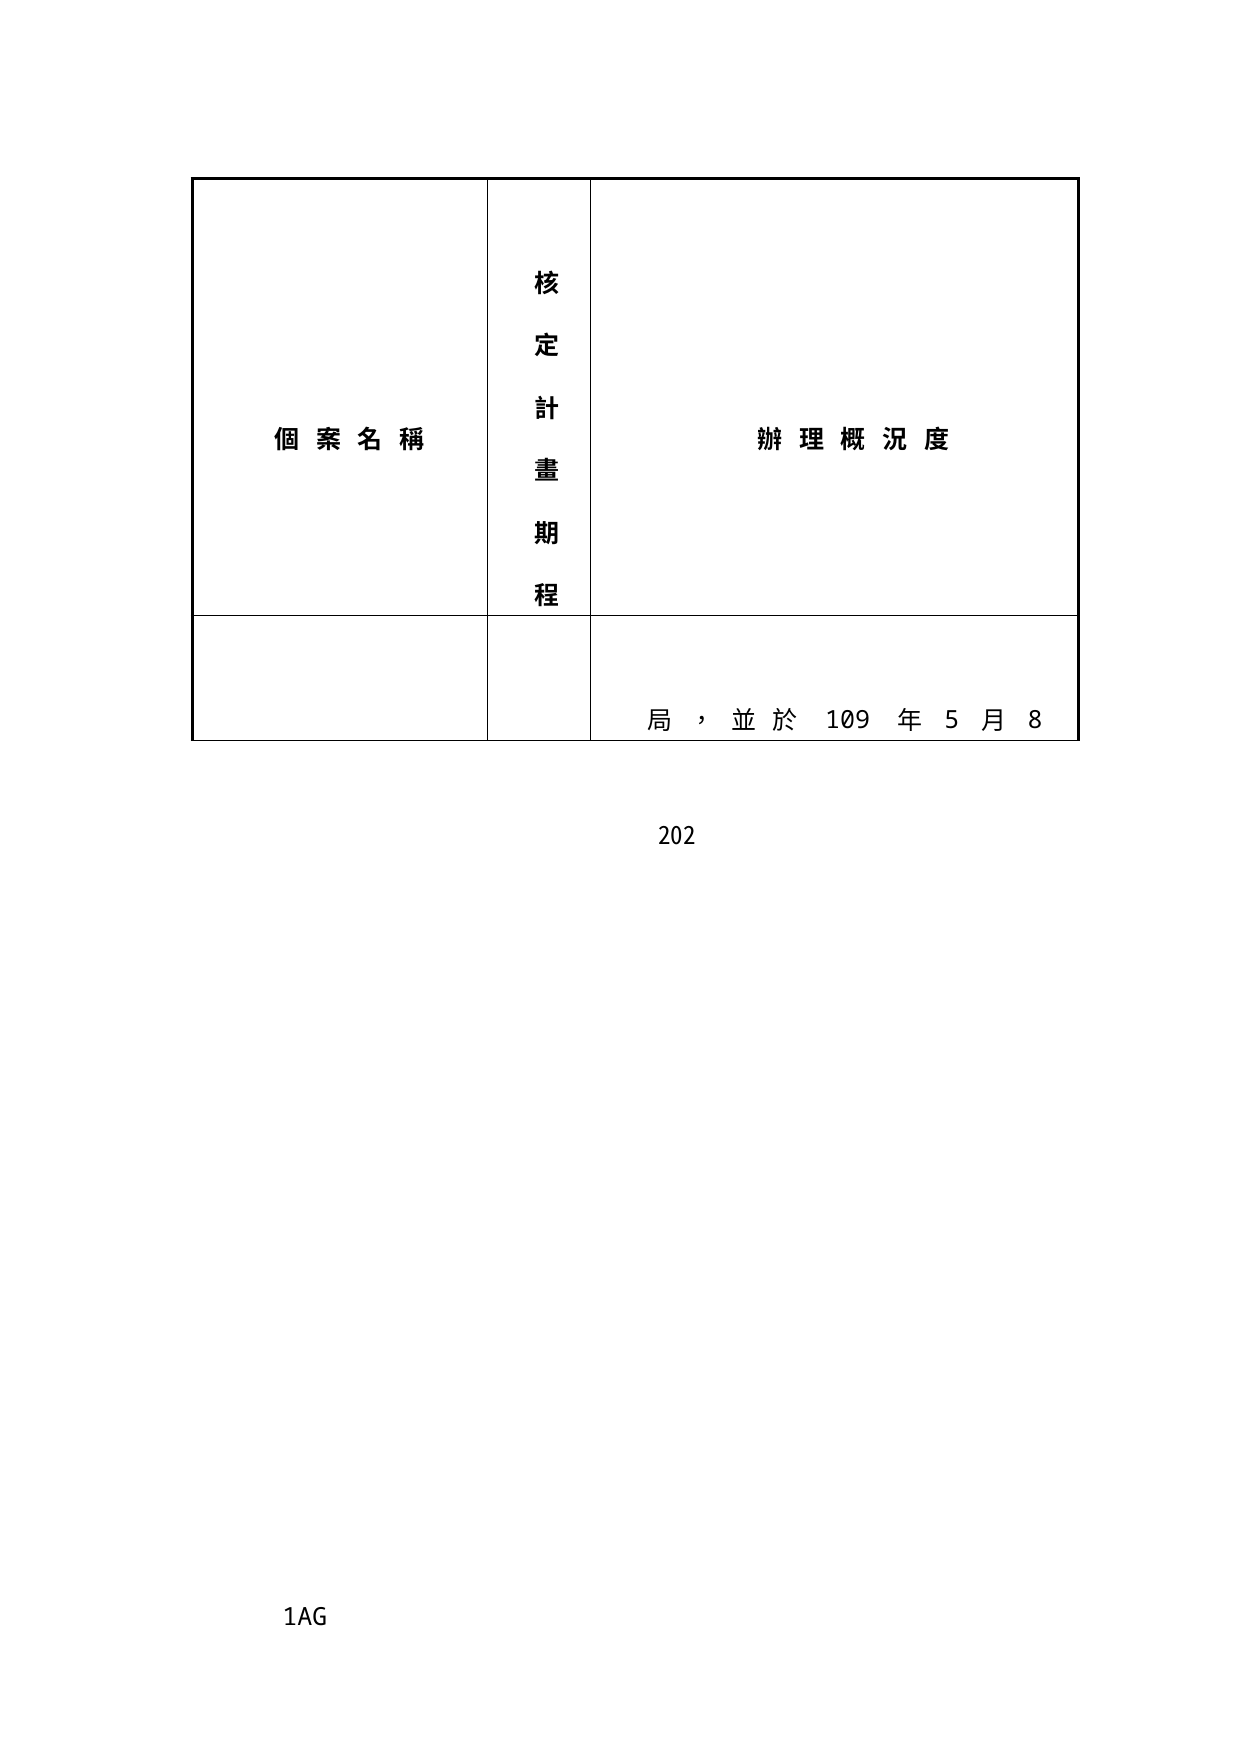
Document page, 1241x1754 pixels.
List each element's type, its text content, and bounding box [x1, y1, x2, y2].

table_cell [488, 616, 590, 740]
table_header 辦理概況度 [591, 180, 1077, 615]
table_header 個案名稱 [194, 180, 487, 615]
table_cell [194, 616, 487, 740]
table_header 核定計畫期程 [488, 180, 590, 615]
table_cell 局，並於109年5月8 [591, 616, 1077, 740]
